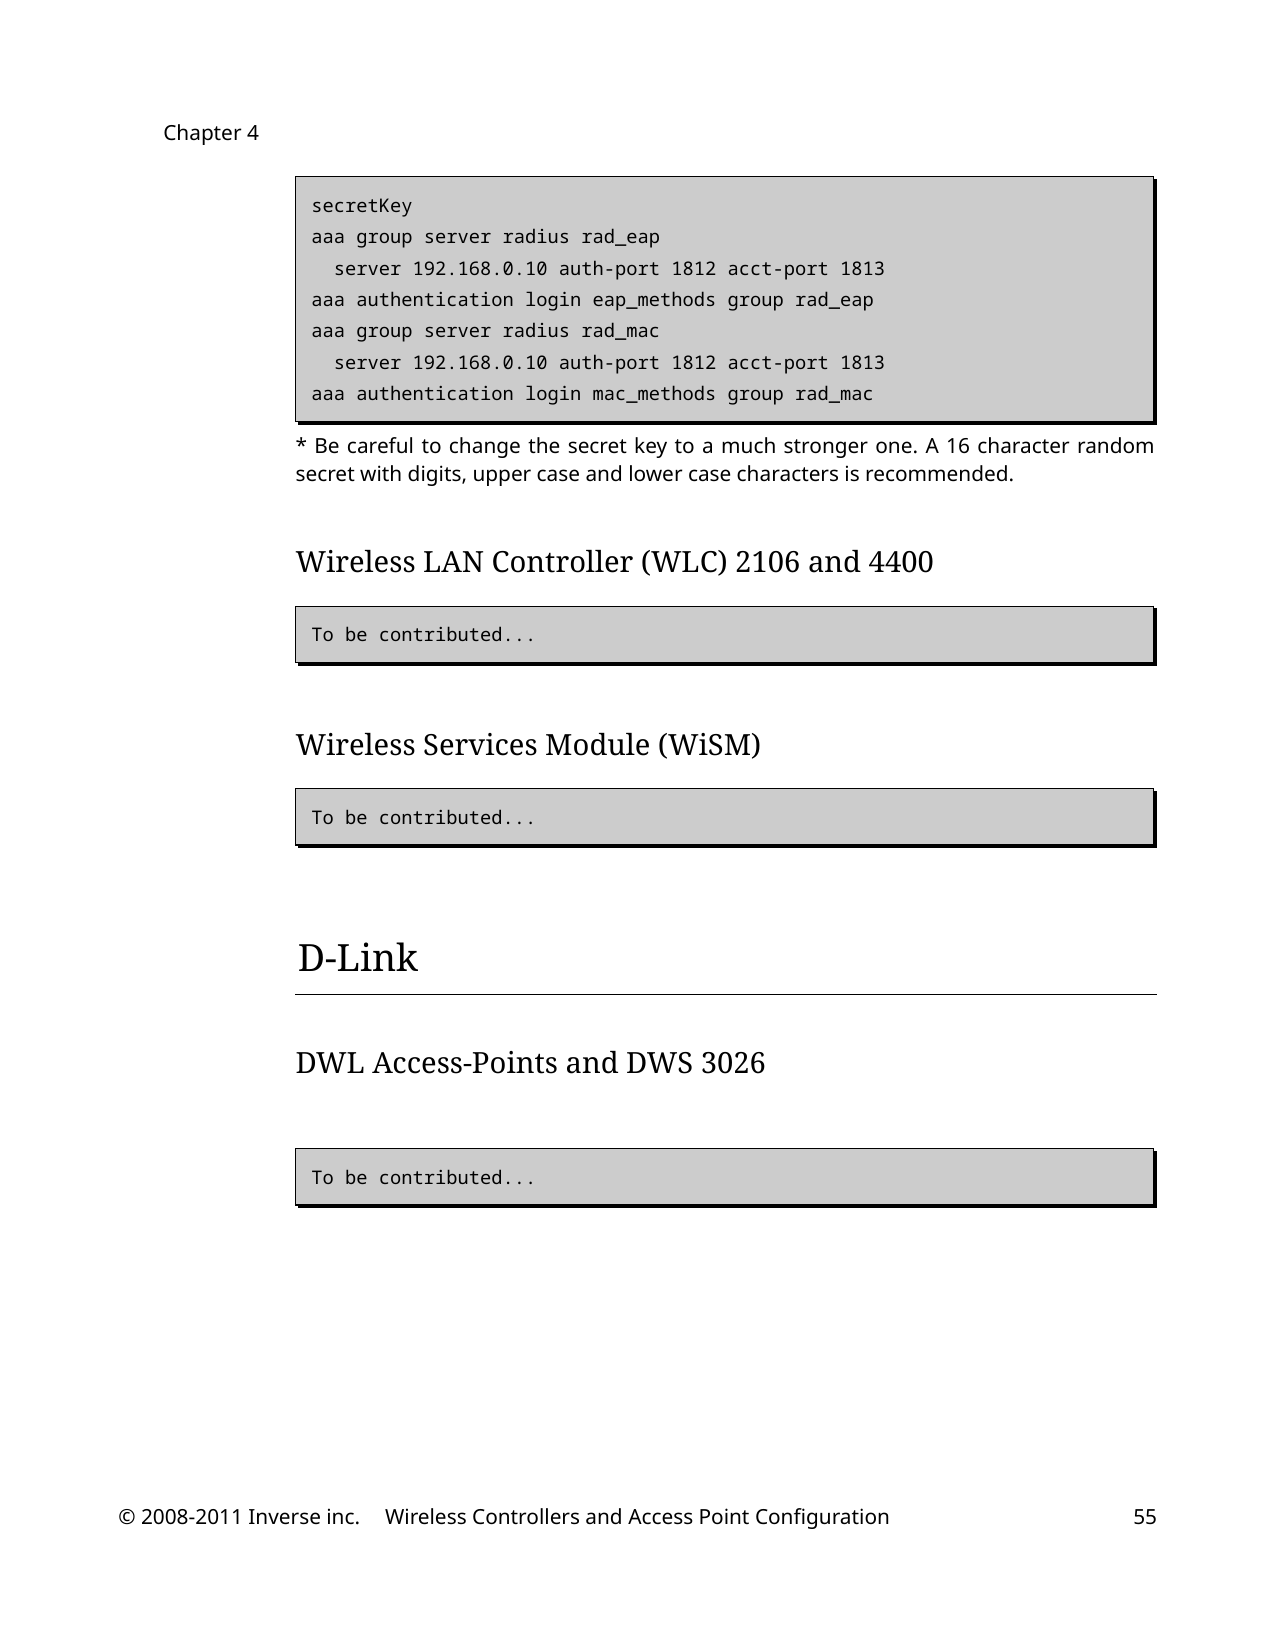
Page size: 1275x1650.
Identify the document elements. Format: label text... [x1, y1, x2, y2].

text aaa authentication login mac_methods group rad_mac [296, 365, 1153, 421]
text server 192.168.0.10 auth-port 1812 acct-port 1813 [296, 333, 1153, 365]
text To be contributed... [296, 1149, 1153, 1204]
text server 192.168.0.10 auth-port 1812 acct-port 1813 [296, 239, 1153, 270]
subtitle DWL Access-Points and DWS 3026 [295, 1043, 1157, 1082]
text aaa authentication login eap_methods group rad_eap [296, 270, 1153, 302]
text aaa group server radius rad_eap [296, 207, 1153, 239]
text aaa group server radius rad_mac [296, 302, 1153, 333]
text To be contributed... [296, 789, 1153, 844]
text * Be careful to change the secret key to a much stronger one. A 16 character random secret with digits, upper case and lower case characters is recommended. [295, 431, 1157, 488]
subtitle D-Link [295, 931, 1157, 994]
text secretKey [296, 177, 1153, 207]
subtitle Wireless Services Module (WiSM) [295, 724, 1157, 763]
text To be contributed... [296, 607, 1153, 662]
subtitle Wireless LAN Controller (WLC) 2106 and 4400 [295, 541, 1157, 581]
